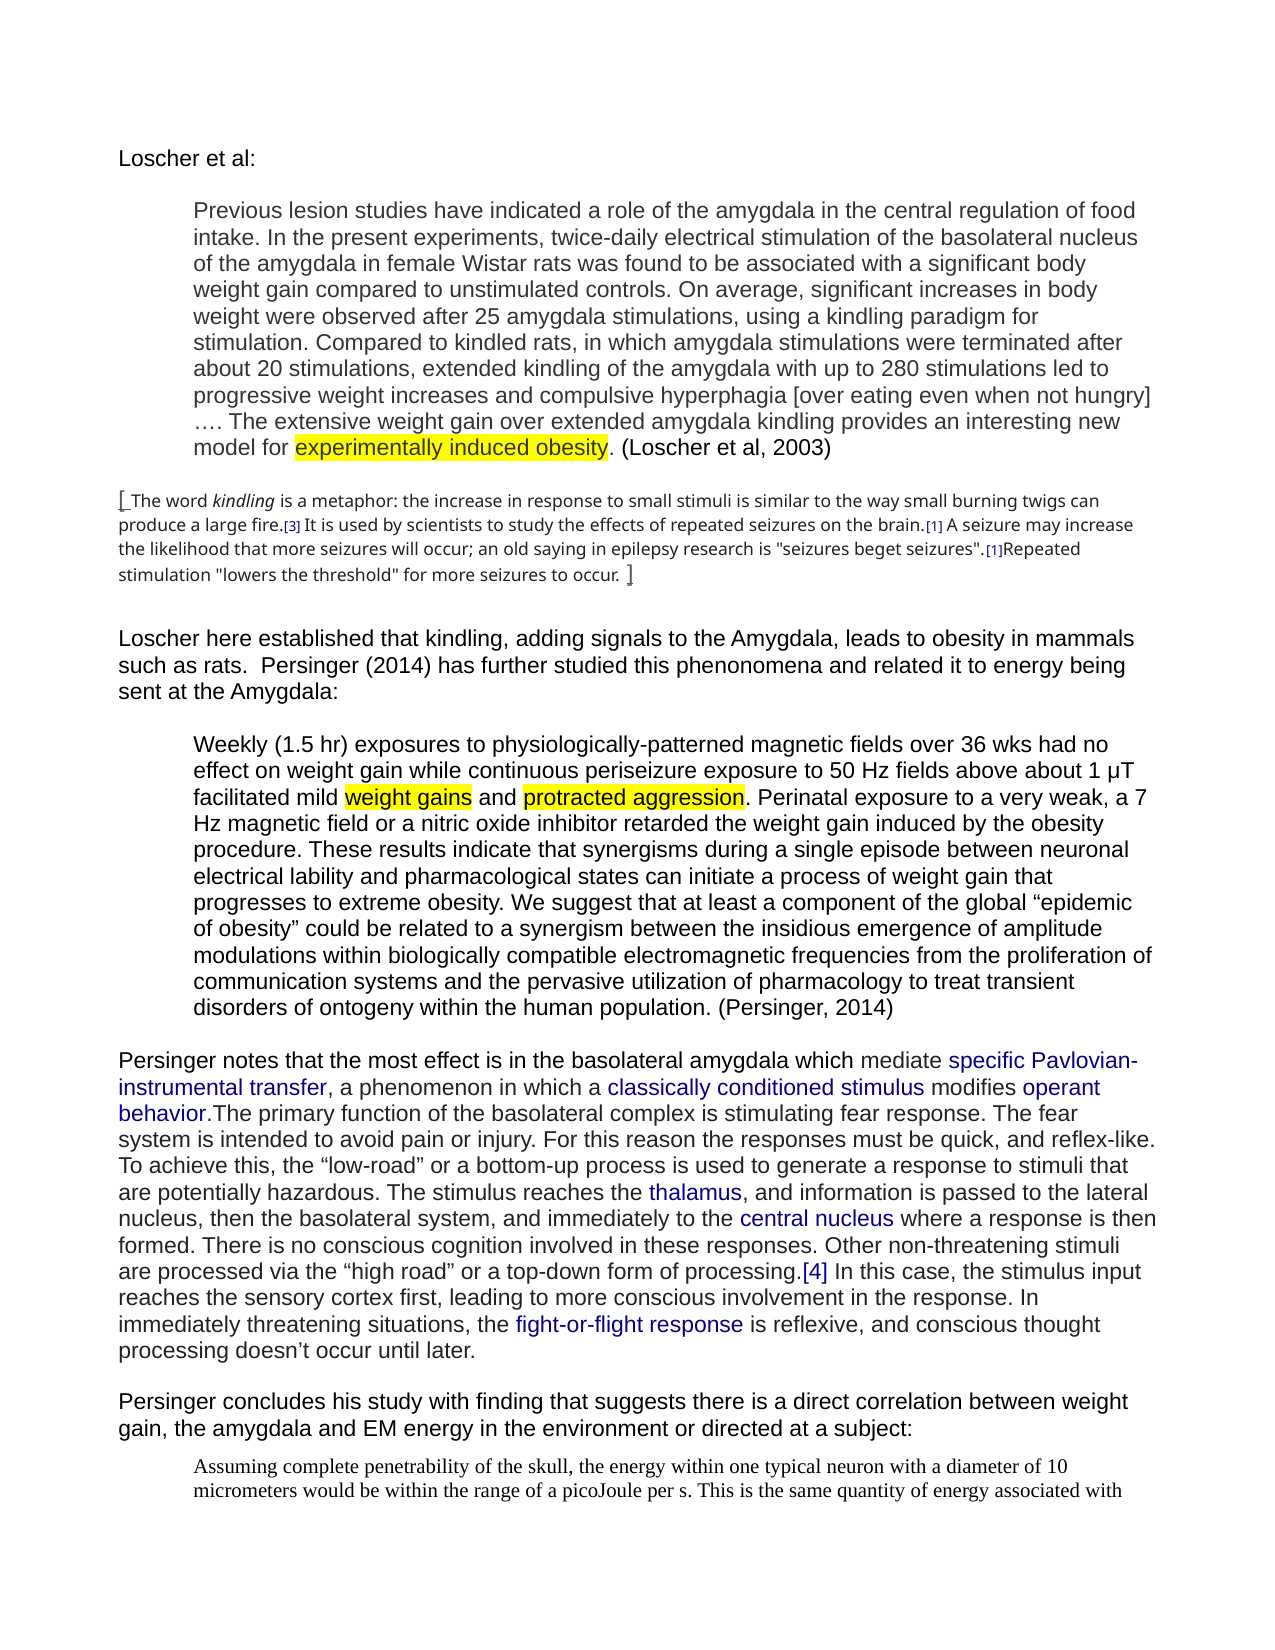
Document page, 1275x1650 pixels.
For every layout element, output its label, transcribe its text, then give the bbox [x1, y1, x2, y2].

subtitle [ The word kindling is a metaphor: the increase in response to small stimuli is similar to the way small burning twigs can produce a large fire.[3] It is used by scientists to study the effects of repeated seizures on the brain.[1] A seizure may increase the likelihood that more seizures will occur; an old saying in epilepsy research is "seizures beget seizures".[1]Repeated stimulation "lowers the threshold" for more seizures to occur. ] [118, 486, 1157, 587]
subtitle Persinger concludes his study with finding that suggests there is a direct correlation between weight gain, the amygdala and EM energy in the environment or directed at a subject: [118, 1388, 1157, 1441]
text Previous lesion studies have indicated a role of the amygdala in the central regulation of food intake. In the present experiments, twice-daily electrical stimulation of the basolateral nucleus of the amygdala in female Wistar rats was found to be associated with a significant body weight gain compared to unstimulated controls. On average, significant increases in body weight were observed after 25 amygdala stimulations, using a kindling paradigm for stimulation. Compared to kindled rats, in which amygdala stimulations were terminated after about 20 stimulations, extended kindling of the amygdala with up to 280 stimulations led to progressive weight increases and compulsive hyperphagia [over eating even when not hungry]…. The extensive weight gain over extended amygdala kindling provides an interesting new model for experimentally induced obesity. (Loscher et al, 2003) [193, 197, 1157, 461]
text Loscher here established that kindling, adding signals to the Amygdala, leads to obesity in mammals such as rats. Persinger (2014) has further studied this phenonomena and related it to energy being sent at the Amygdala: [118, 625, 1157, 704]
text Loscher et al: [118, 144, 1157, 171]
text Assuming complete penetrability of the skull, the energy within one typical neuron with a diameter of 10 micrometers would be within the range of a picoJoule per s. This is the same quantity of energy associated with [193, 1453, 1157, 1502]
text Persinger notes that the most effect is in the basolateral amygdala which mediate specific Pavlovian-instrumental transfer, a phenomenon in which a classically conditioned stimulus modifies operant behavior.The primary function of the basolateral complex is stimulating fear response. The fear system is intended to avoid pain or injury. For this reason the responses must be quick, and reflex-like. To achieve this, the “low-road” or a bottom-up process is used to generate a response to stimuli that are potentially hazardous. The stimulus reaches the thalamus, and information is passed to the lateral nucleus, then the basolateral system, and immediately to the central nucleus where a response is then formed. There is no conscious cognition involved in these responses. Other non-threatening stimuli are processed via the “high road” or a top-down form of processing.[4] In this case, the stimulus input reaches the sensory cortex first, leading to more conscious involvement in the response. In immediately threatening situations, the fight-or-flight response is reflexive, and conscious thought processing doesn’t occur until later. [118, 1047, 1157, 1363]
text Weekly (1.5 hr) exposures to physiologically-patterned magnetic fields over 36 wks had no effect on weight gain while continuous periseizure exposure to 50 Hz fields above about 1 μT facilitated mild weight gains and protracted aggression. Perinatal exposure to a very weak, a 7 Hz magnetic field or a nitric oxide inhibitor retarded the weight gain induced by the obesity procedure. These results indicate that synergisms during a single episode between neuronal electrical lability and pharmacological states can initiate a process of weight gain that progresses to extreme obesity. We suggest that at least a component of the global “epidemic of obesity” could be related to a synergism between the insidious emergence of amplitude modulations within biologically compatible electromagnetic frequencies from the proliferation of communication systems and the pervasive utilization of pharmacology to treat transient disorders of ontogeny within the human population. (Persinger, 2014) [193, 731, 1157, 1021]
